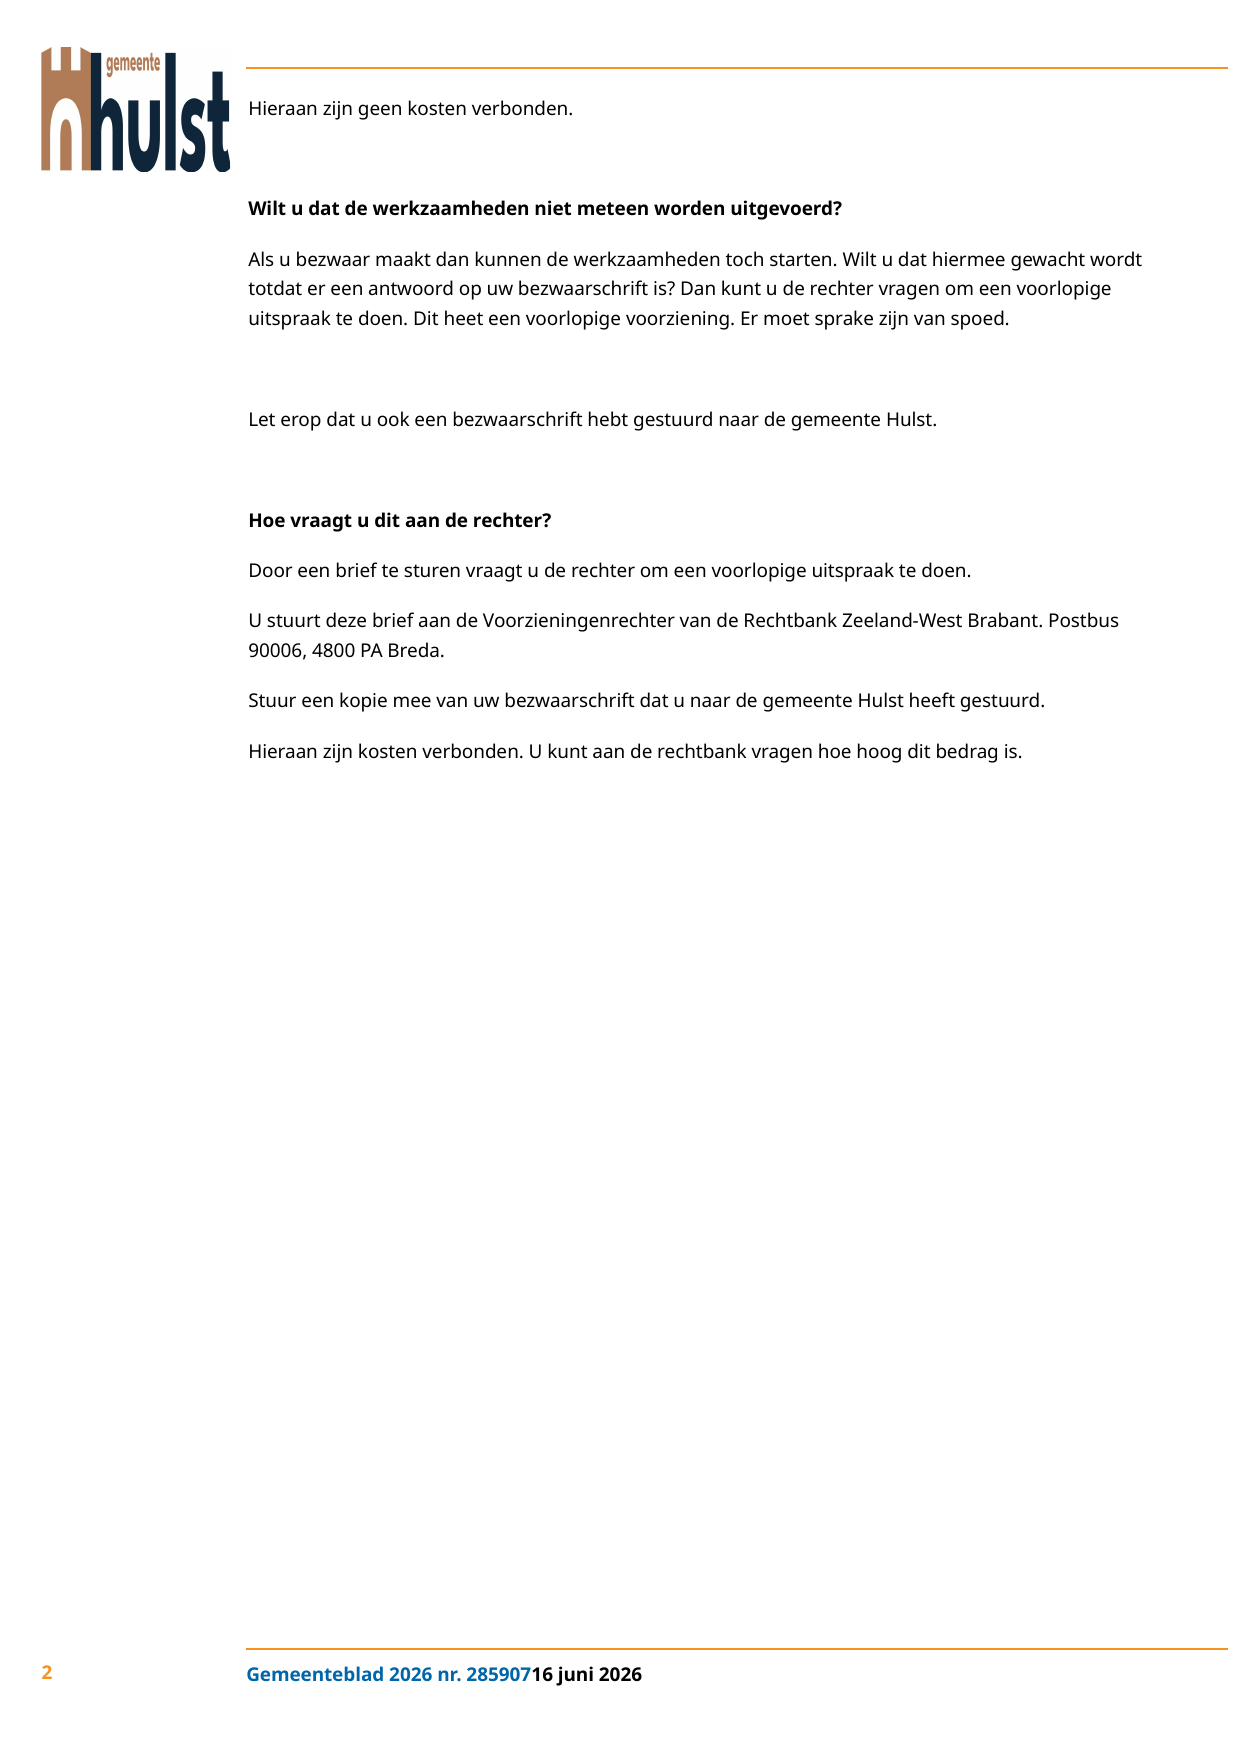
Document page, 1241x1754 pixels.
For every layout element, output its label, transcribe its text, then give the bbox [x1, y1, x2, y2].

text Door een brief te sturen vraagt u de rechter om een voorlopige uitspraak te doen. [248, 557, 1152, 583]
text Hieraan zijn kosten verbonden. U kunt aan de rechtbank vragen hoe hoog dit bedrag is. [248, 738, 1152, 764]
picture [41, 47, 231, 172]
text Stuur een kopie mee van uw bezwaarschrift dat u naar de gemeente Hulst heeft gestuurd. [248, 688, 1152, 713]
text Hieraan zijn geen kosten verbonden. [248, 95, 1152, 121]
text U stuurt deze brief aan de Voorzieningenrechter van de Rechtbank Zeeland-West Brabant. Postbus 90006, 4800 PA Breda. [248, 608, 1152, 663]
text Hoe vraagt u dit aan de rechter? [248, 507, 1152, 533]
text Wilt u dat de werkzaamheden niet meteen worden uitgevoerd? [248, 196, 1152, 221]
text Let erop dat u ook een bezwaarschrift hebt gestuurd naar de gemeente Hulst. [248, 406, 1152, 432]
text Als u bezwaar maakt dan kunnen de werkzaamheden toch starten. Wilt u dat hiermee gewacht wordt totdat er een antwoord op uw bezwaarschrift is? Dan kunt u de rechter vragen om een voorlopige uitspraak te doen. Dit heet een voorlopige voorziening. Er moet sprake zijn van spoed. [248, 246, 1152, 331]
